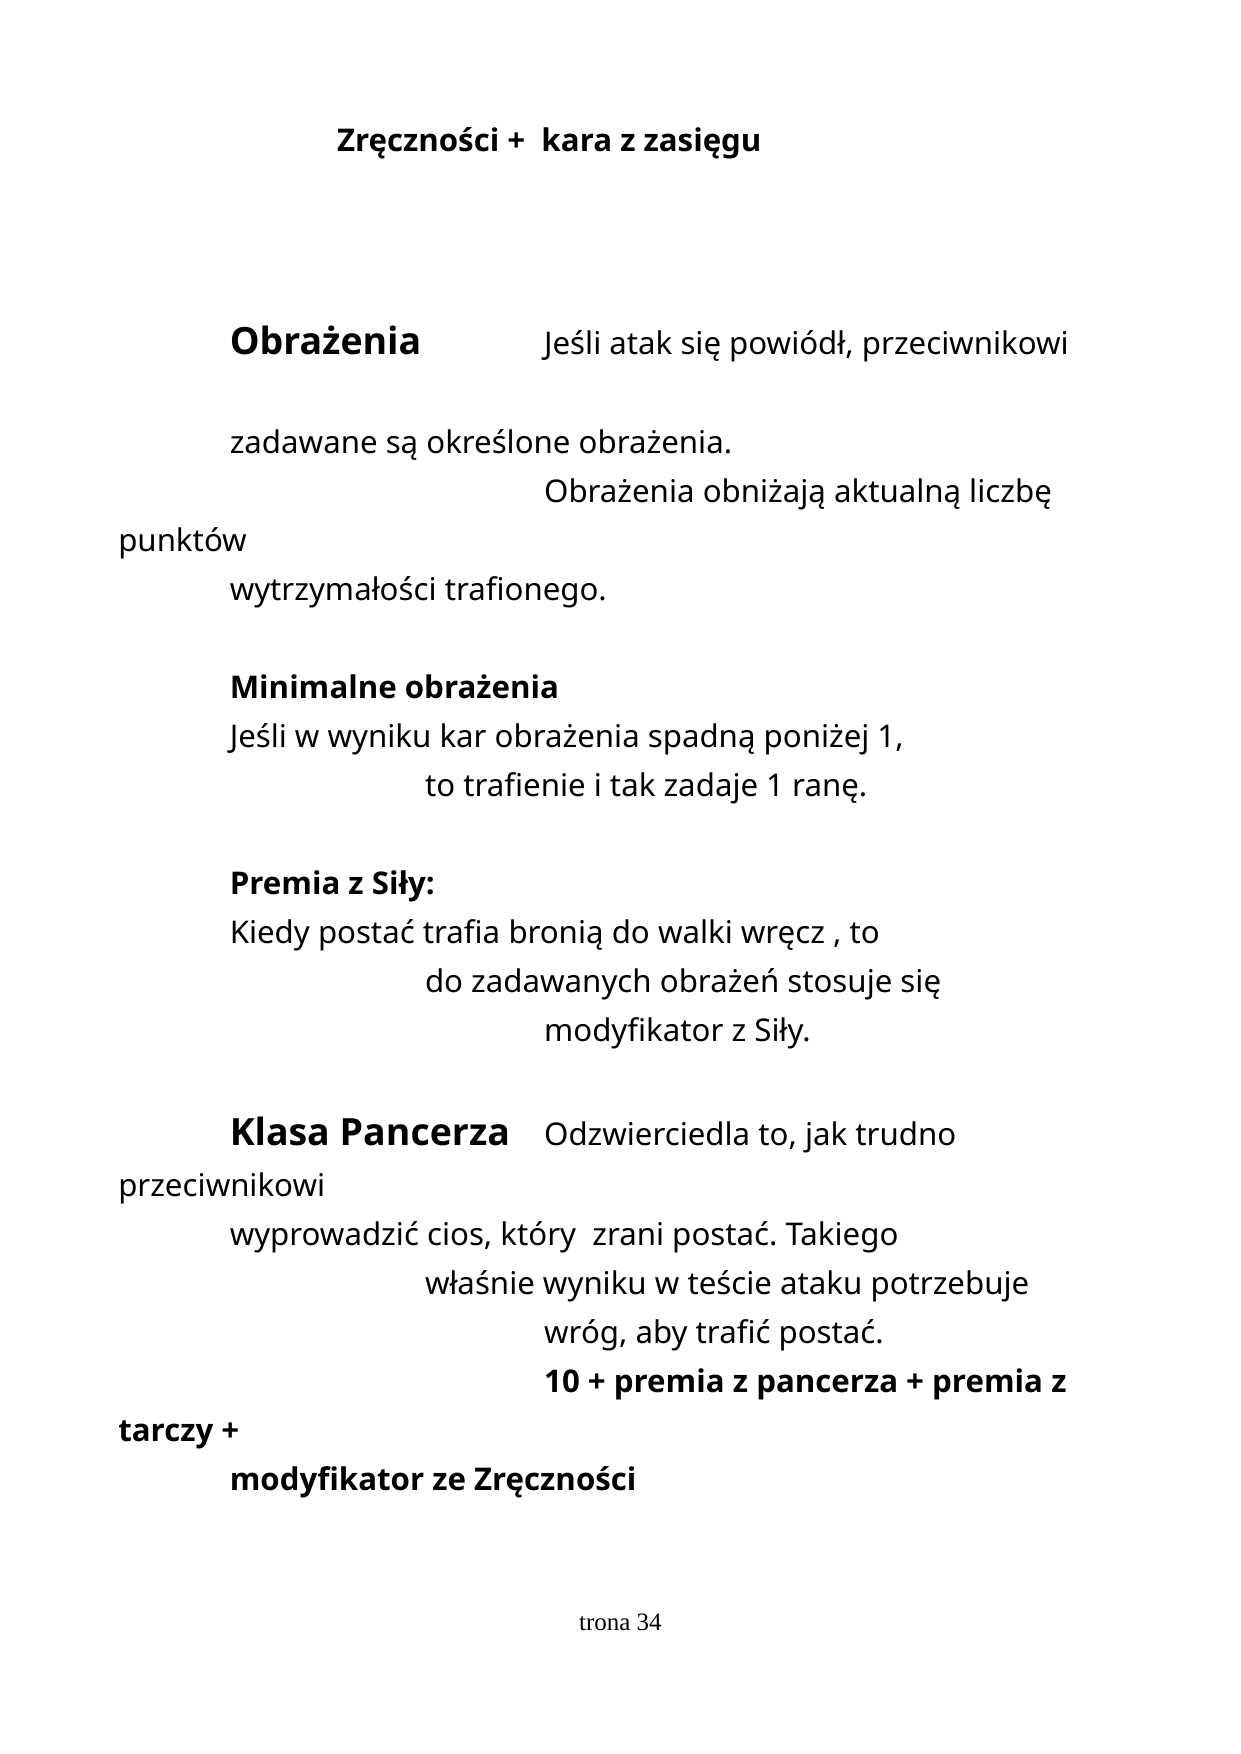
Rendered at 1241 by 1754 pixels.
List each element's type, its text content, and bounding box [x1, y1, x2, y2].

text Obrażenia Jeśli atak się powiódł, przeciwnikowi zadawane są określone obrażenia. [118, 314, 1122, 463]
text Minimalne obrażenia Jeśli w wyniku kar obrażenia spadną poniżej 1, to trafienie i tak zadaje 1 ranę. [118, 665, 1122, 806]
text Premia z Siły: Kiedy postać trafia bronią do walki wręcz , to do zadawanych obrażeń stosuje się modyfikator z Siły. [118, 861, 1122, 1099]
text Obrażenia obniżają aktualną liczbę punktów wytrzymałości trafionego. [118, 469, 1122, 610]
text 10 + premia z pancerza + premia z tarczy + modyfikator ze Zręczności [118, 1359, 1122, 1499]
text Klasa Pancerza Odzwierciedla to, jak trudno przeciwnikowi wyprowadzić cios, który zrani postać. Takiego właśnie wyniku w teście ataku potrzebuje wróg, aby trafić postać. [118, 1106, 1122, 1353]
text Zręczności + kara z zasięgu [118, 118, 1122, 161]
